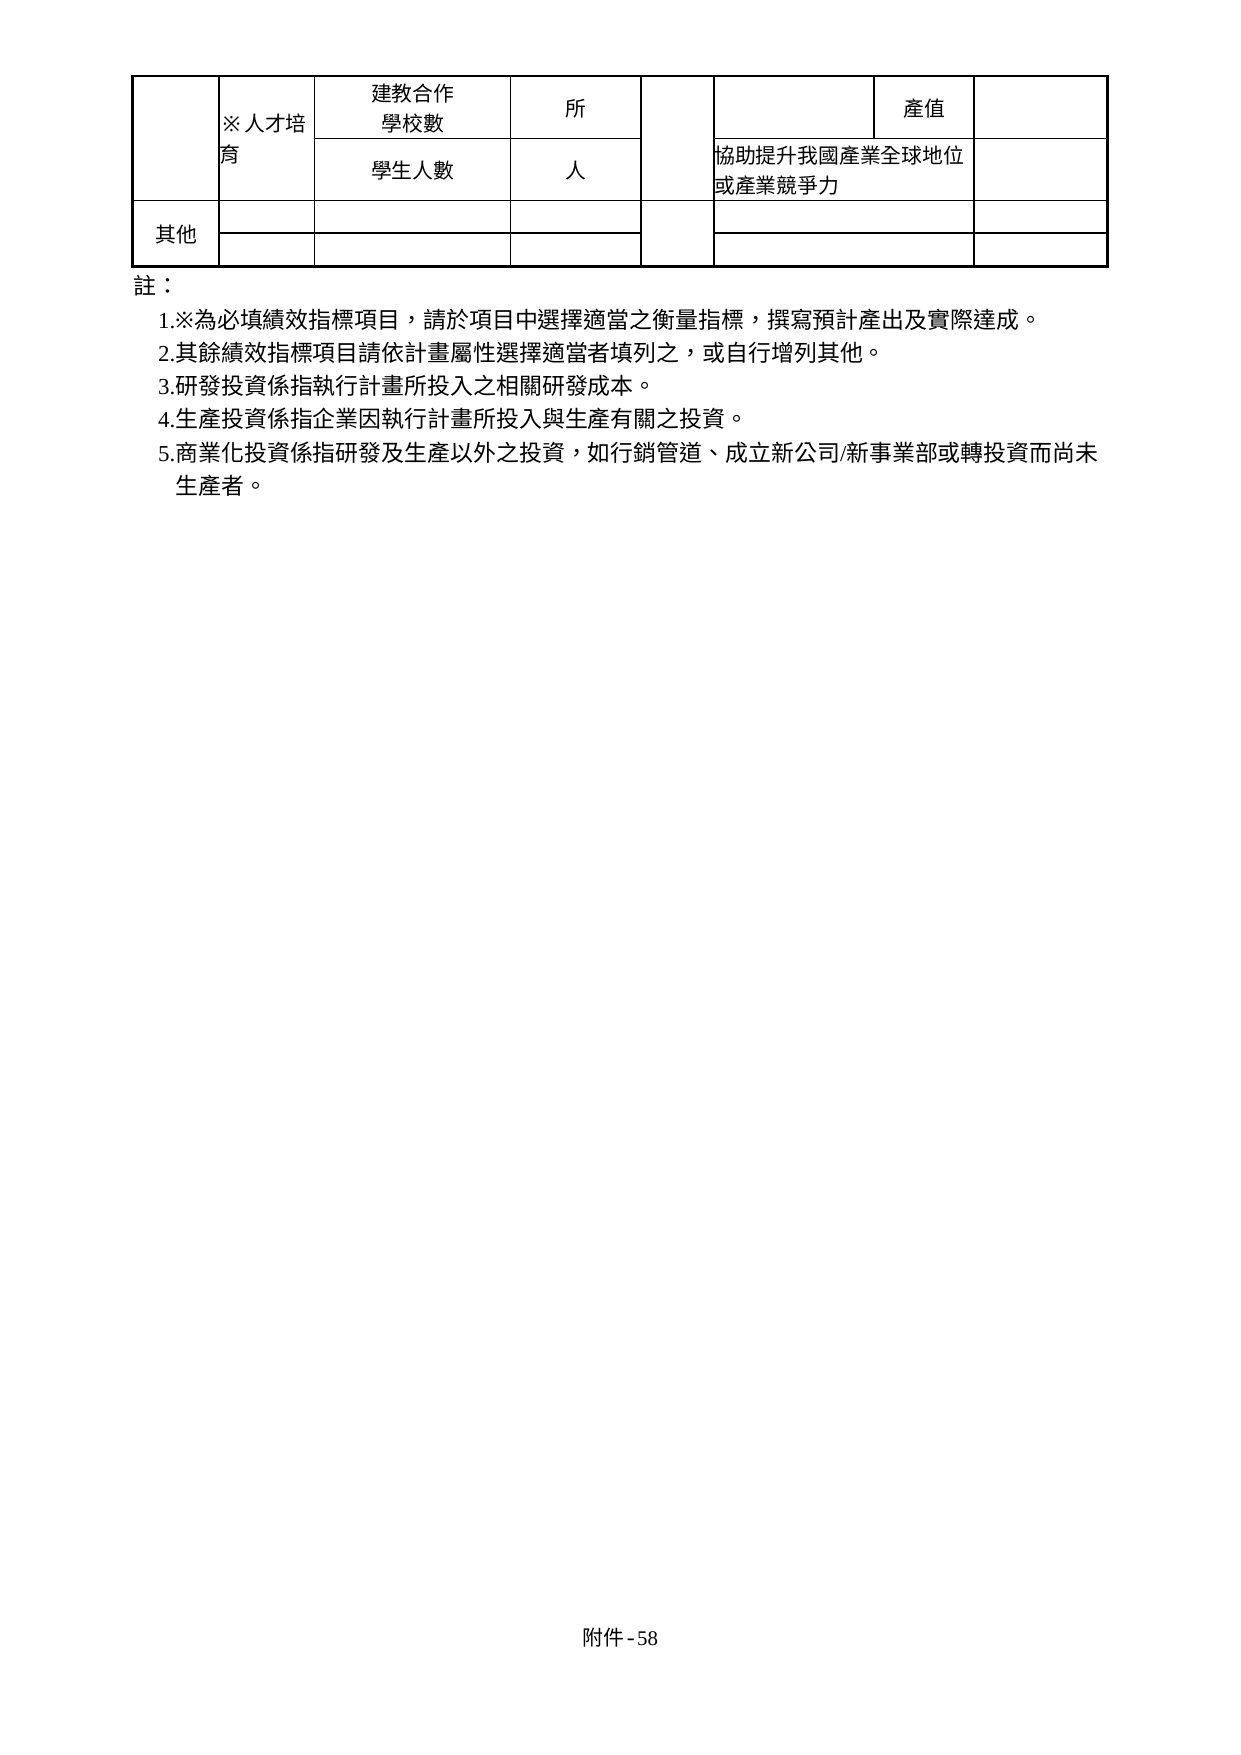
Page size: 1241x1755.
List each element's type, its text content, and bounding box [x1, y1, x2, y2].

table_cell [315, 201, 510, 232]
table_cell 學生人數 [315, 139, 510, 199]
table_cell 所 [511, 77, 640, 137]
table_cell ※人才培育 [220, 77, 314, 199]
table_cell [511, 234, 640, 265]
table_cell [642, 201, 713, 265]
text 5.商業化投資係指研發及生產以外之投資，如行銷管道、成立新公司/新事業部或轉投資而尚未生產者。 [158, 434, 1107, 501]
table_cell [715, 77, 873, 137]
text 2.其餘績效指標項目請依計畫屬性選擇適當者填列之，或自行增列其他。 [158, 335, 1107, 368]
text 註： [133, 268, 1107, 301]
table_cell [642, 77, 713, 199]
table_cell 其他 [134, 201, 218, 265]
text 3.研發投資係指執行計畫所投入之相關研發成本。 [158, 368, 1107, 401]
text 4.生產投資係指企業因執行計畫所投入與生產有關之投資。 [158, 401, 1107, 434]
table_cell [715, 234, 973, 265]
table_cell [315, 234, 510, 265]
table_cell [975, 234, 1106, 265]
table_cell [511, 201, 640, 232]
text 1.※為必填績效指標項目，請於項目中選擇適當之衡量指標，撰寫預計產出及實際達成。 [158, 301, 1107, 335]
table_cell [975, 201, 1106, 232]
table_cell [975, 77, 1106, 137]
table_cell [975, 139, 1106, 199]
table_cell [134, 77, 218, 199]
table_cell 協助提升我國產業全球地位或產業競爭力 [715, 139, 973, 199]
table_cell [220, 201, 314, 232]
table_cell 人 [511, 139, 640, 199]
table_cell [220, 234, 314, 265]
table_cell 建教合作 學校數 [315, 77, 510, 137]
table_cell [715, 201, 973, 232]
table_cell 產值 [875, 77, 973, 137]
